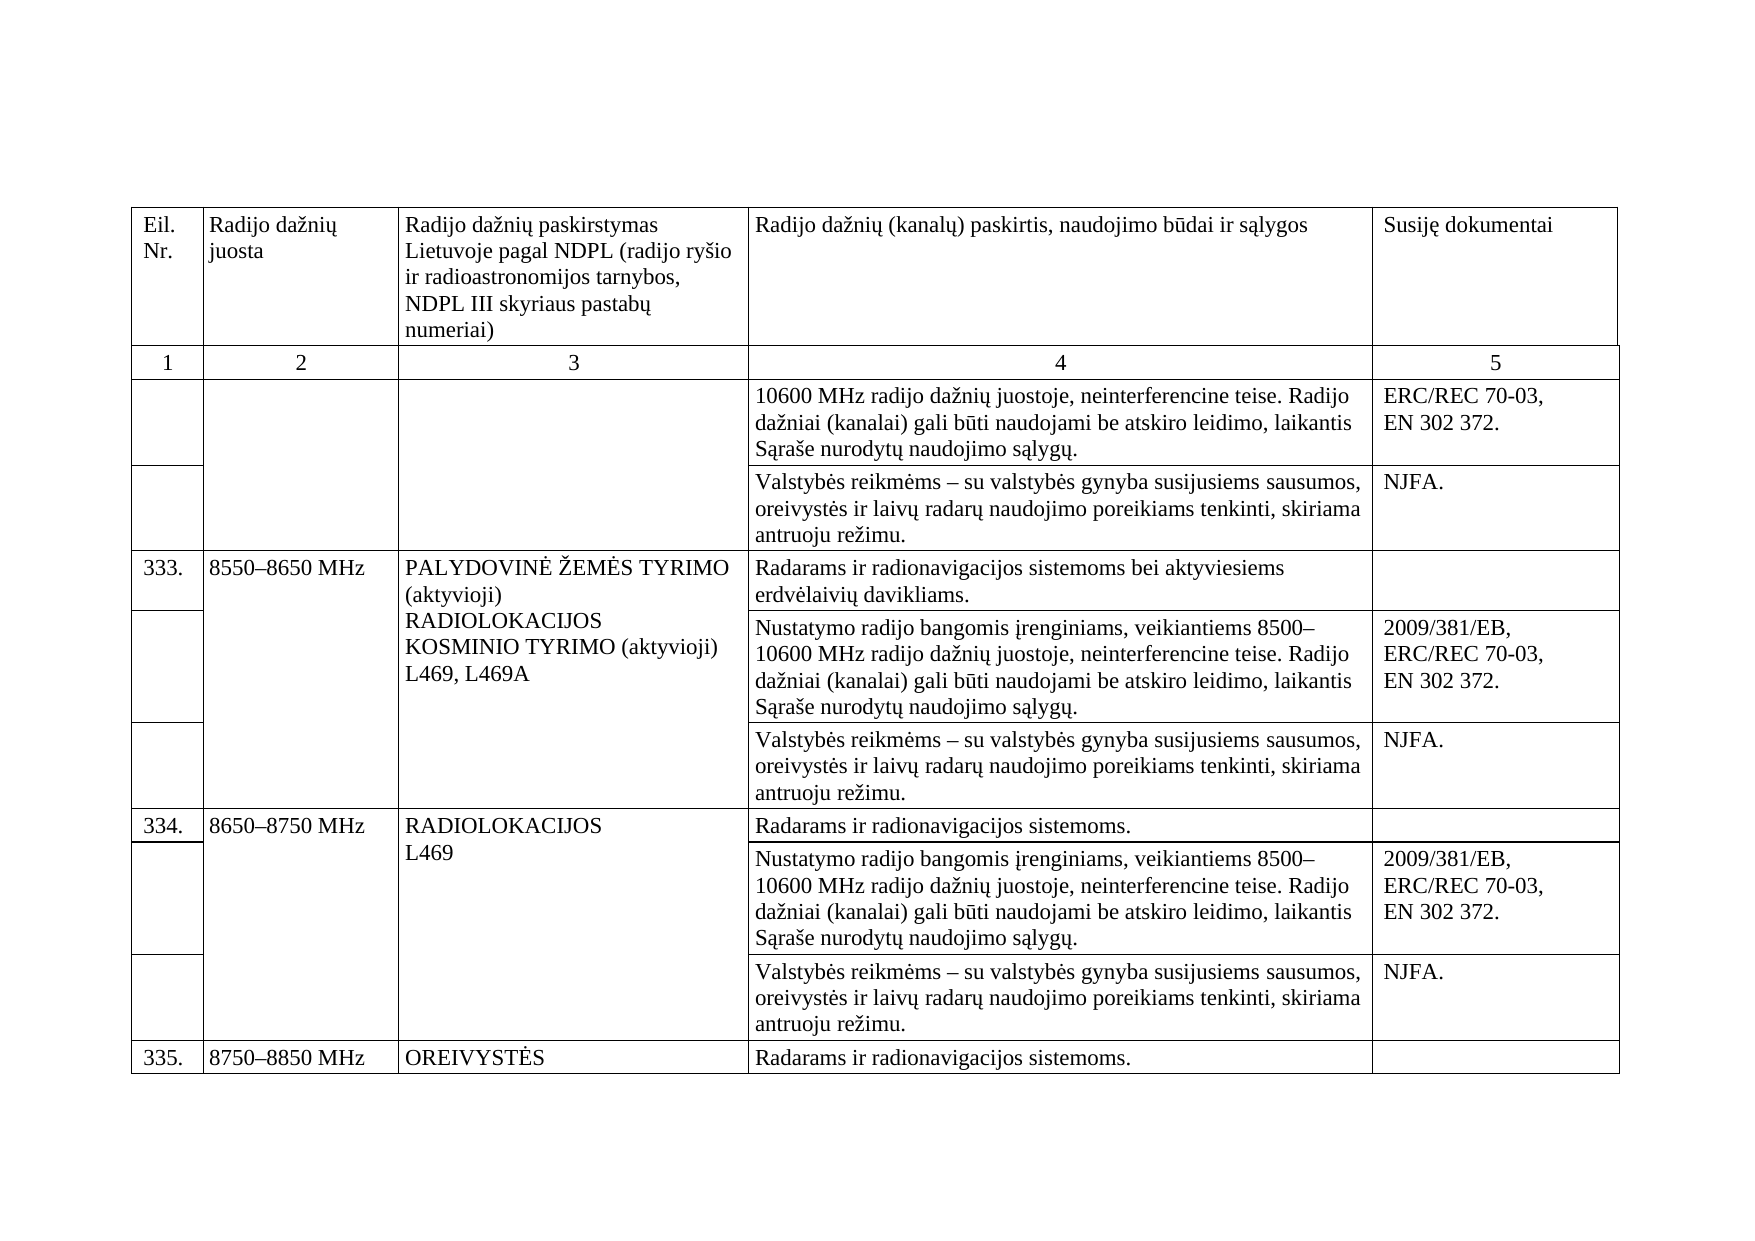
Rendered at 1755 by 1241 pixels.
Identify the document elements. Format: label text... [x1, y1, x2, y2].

table_cell NJFA. [1373, 723, 1619, 808]
table_cell Radarams ir radionavigacijos sistemoms. [749, 809, 1372, 841]
table_header Eil. Nr. [132, 208, 203, 345]
table_cell [132, 611, 203, 722]
table_cell [132, 723, 203, 808]
table_header Radijo dažnių juosta [204, 208, 398, 345]
table_cell [1373, 551, 1619, 610]
table_cell RADIOLOKACIJOS L469 [399, 809, 748, 1040]
table_cell 1 [132, 346, 203, 378]
table_header Susiję dokumentai [1373, 208, 1617, 345]
table_cell Nustatymo radijo bangomis įrenginiams, veikiantiems 8500– 10600 MHz radijo dažnių juostoje, neinterferencine teise. Radijo dažniai (kanalai) gali būti naudojami be atskiro leidimo, laikantis Sąraše nurodytų naudojimo sąlygų. [749, 843, 1372, 954]
table_cell ERC/REC 70-03, EN 302 372. [1373, 380, 1619, 464]
table_cell Radarams ir radionavigacijos sistemoms bei aktyviesiems erdvėlaivių davikliams. [749, 551, 1372, 610]
table_cell NJFA. [1373, 466, 1619, 550]
table_cell [132, 466, 203, 550]
table_cell [399, 380, 748, 550]
table_cell 3 [399, 346, 748, 378]
table_cell 333. [132, 551, 203, 610]
table_cell [204, 380, 398, 550]
table_cell 8750–8850 MHz [204, 1041, 398, 1073]
table_cell 5 [1373, 346, 1619, 378]
table_cell Radarams ir radionavigacijos sistemoms. [749, 1041, 1372, 1073]
table_cell Valstybės reikmėms – su valstybės gynyba susijusiems sausumos, oreivystės ir laivų radarų naudojimo poreikiams tenkinti, skiriama antruoju režimu. [749, 466, 1372, 550]
table_header Radijo dažnių (kanalų) paskirtis, naudojimo būdai ir sąlygos [749, 208, 1372, 345]
table_cell [1373, 1041, 1619, 1073]
table_cell 10600 MHz radijo dažnių juostoje, neinterferencine teise. Radijo dažniai (kanalai) gali būti naudojami be atskiro leidimo, laikantis Sąraše nurodytų naudojimo sąlygų. [749, 380, 1372, 464]
table_cell Nustatymo radijo bangomis įrenginiams, veikiantiems 8500– 10600 MHz radijo dažnių juostoje, neinterferencine teise. Radijo dažniai (kanalai) gali būti naudojami be atskiro leidimo, laikantis Sąraše nurodytų naudojimo sąlygų. [749, 611, 1372, 722]
table_cell 8650–8750 MHz [204, 809, 398, 1040]
table_cell 334. [132, 809, 203, 841]
table_cell 8550–8650 MHz [204, 551, 398, 808]
table_cell OREIVYSTĖS [399, 1041, 748, 1073]
table_cell NJFA. [1373, 955, 1619, 1040]
table_header Radijo dažnių paskirstymas Lietuvoje pagal NDPL (radijo ryšio ir radioastronomijos tarnybos, NDPL III skyriaus pastabų numeriai) [399, 208, 748, 345]
table_cell [1373, 809, 1619, 841]
table_cell Valstybės reikmėms – su valstybės gynyba susijusiems sausumos, oreivystės ir laivų radarų naudojimo poreikiams tenkinti, skiriama antruoju režimu. [749, 955, 1372, 1040]
table_cell 4 [749, 346, 1372, 378]
table_cell 335. [132, 1041, 203, 1073]
table_cell 2 [204, 346, 398, 378]
table_cell 2009/381/EB, ERC/REC 70-03, EN 302 372. [1373, 843, 1619, 954]
table_cell [132, 955, 203, 1040]
table_cell [132, 380, 203, 464]
table_cell Valstybės reikmėms – su valstybės gynyba susijusiems sausumos, oreivystės ir laivų radarų naudojimo poreikiams tenkinti, skiriama antruoju režimu. [749, 723, 1372, 808]
table_cell [132, 843, 203, 954]
table_cell 2009/381/EB, ERC/REC 70-03, EN 302 372. [1373, 611, 1619, 722]
table_cell PALYDOVINĖ ŽEMĖS TYRIMO (aktyvioji) RADIOLOKACIJOS KOSMINIO TYRIMO (aktyvioji) L469, L469A [399, 551, 748, 808]
